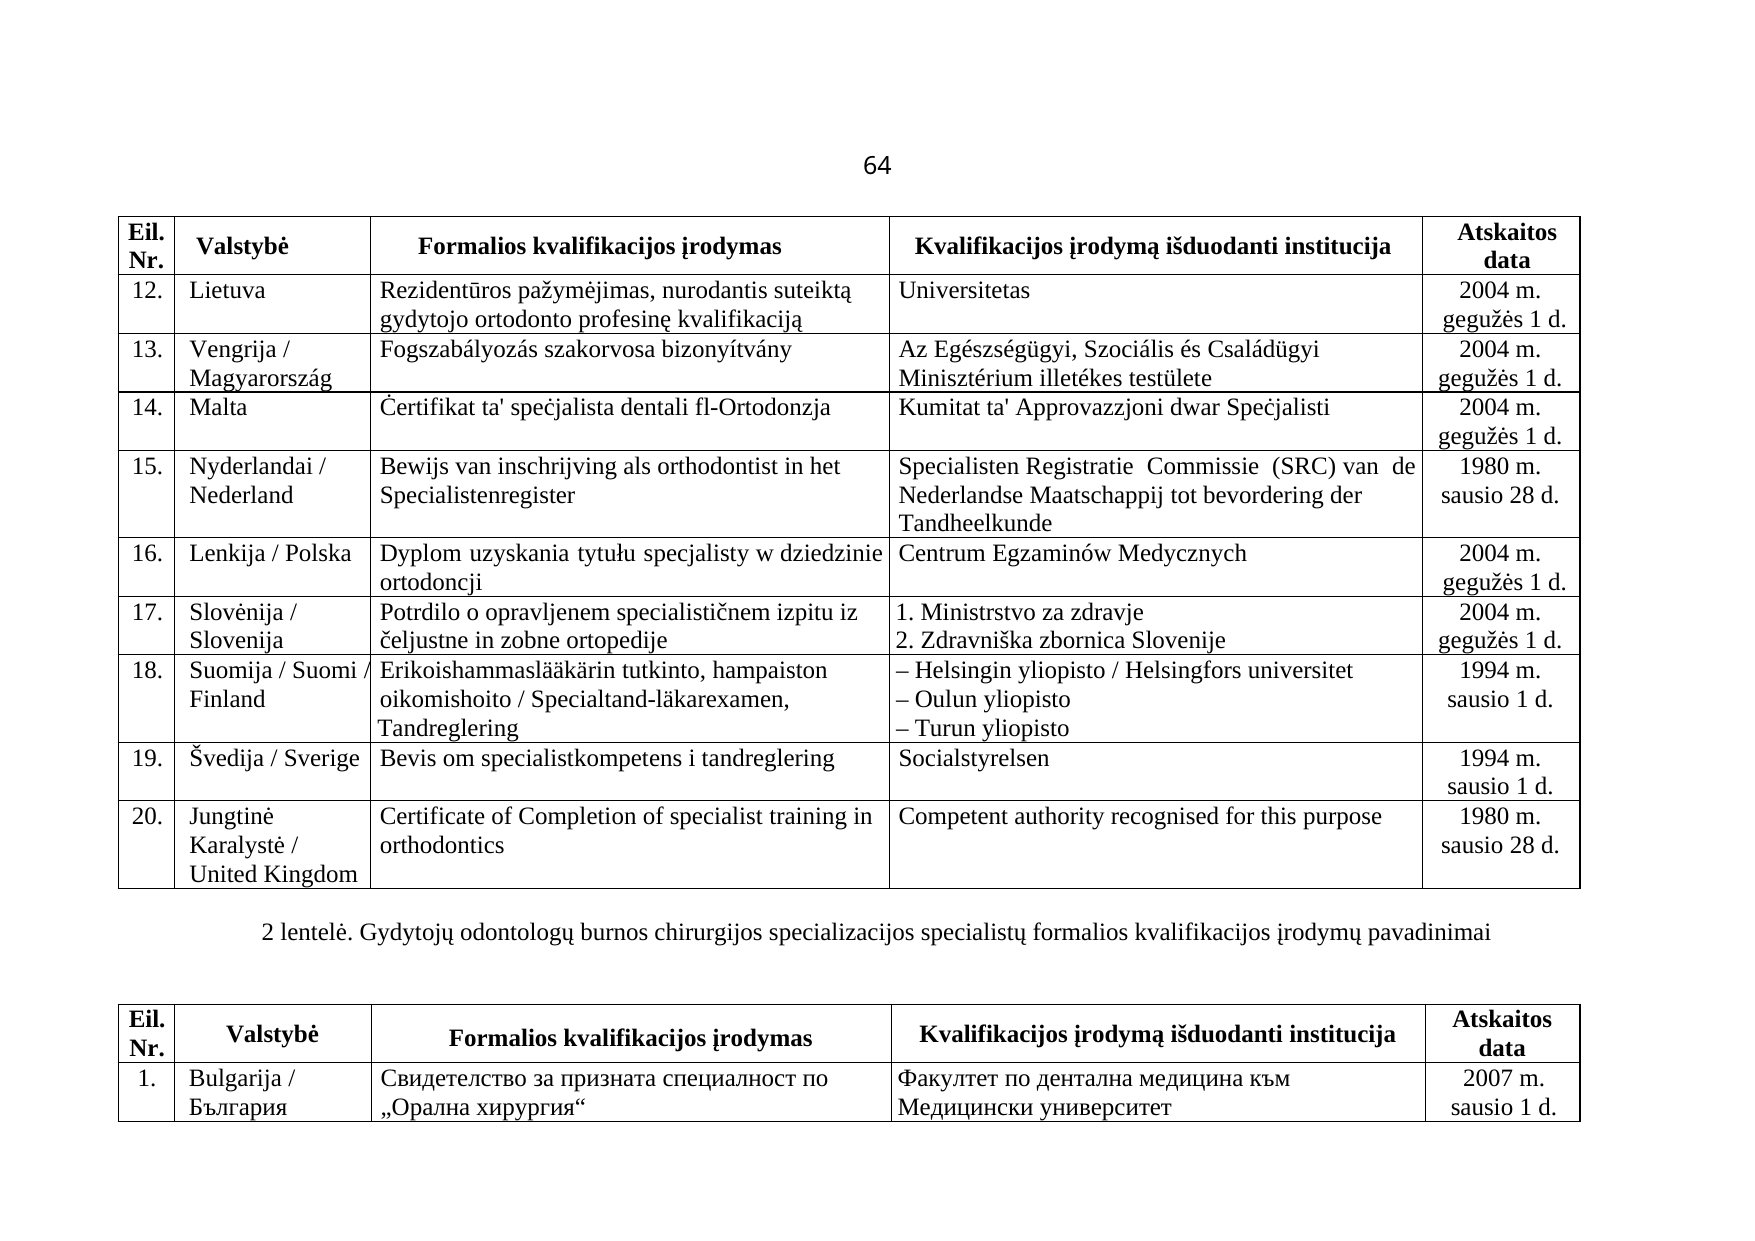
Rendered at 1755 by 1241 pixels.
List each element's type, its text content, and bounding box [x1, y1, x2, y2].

table_cell Lietuva [175, 275, 370, 333]
table_header Eil. Nr. [119, 1005, 174, 1062]
table_cell 12. [119, 275, 174, 333]
table_cell Malta [175, 393, 370, 450]
table_cell Švedija / Sverige [175, 743, 370, 800]
table_cell Свидетелство за призната специалност по „Орална хирургия“ [372, 1063, 891, 1121]
table_cell Suomija / Suomi / Finland [175, 655, 370, 742]
table_cell Факултет по дентална медицина към Медицински университет [892, 1063, 1425, 1121]
table_cell 2004 m. gegužės 1 d. [1423, 393, 1579, 450]
table_header Eil. Nr. [119, 217, 174, 274]
table_cell 15. [119, 451, 174, 537]
table_cell Slovėnija / Slovenija [175, 597, 370, 654]
table_cell 2004 m. gegužės 1 d. [1423, 597, 1579, 654]
table_header Kvalifikacijos įrodymą išduodanti institucija [892, 1005, 1425, 1062]
table_cell Lenkija / Polska [175, 538, 370, 596]
table_cell Bevis om specialistkompetens i tandreglering [371, 743, 889, 800]
table_cell 13. [119, 334, 174, 391]
table_cell Dyplom uzyskania tytułu specjalisty w dziedzinie ortodoncji [371, 538, 889, 596]
table_cell Rezidentūros pažymėjimas, nurodantis suteiktą gydytojo ortodonto profesinę kvalifikaciją [371, 275, 889, 333]
table_cell Socialstyrelsen [890, 743, 1422, 800]
table_cell 20. [119, 801, 174, 887]
table_cell Competent authority recognised for this purpose [890, 801, 1422, 887]
table_cell Potrdilo o opravljenem specialističnem izpitu iz čeljustne in zobne ortopedije [371, 597, 889, 654]
table_cell Universitetas [890, 275, 1422, 333]
table_cell Vengrija / Magyarország [175, 334, 370, 391]
table_cell 1994 m. sausio 1 d. [1423, 743, 1579, 800]
table_cell 1980 m. sausio 28 d. [1423, 801, 1579, 887]
table_header Valstybė [175, 1005, 371, 1062]
table_cell 19. [119, 743, 174, 800]
table_cell 17. [119, 597, 174, 654]
table_cell 2007 m. sausio 1 d. [1426, 1063, 1579, 1121]
table_header Formalios kvalifikacijos įrodymas [371, 217, 889, 274]
table_cell 1994 m. sausio 1 d. [1423, 655, 1579, 742]
table_cell 1. [119, 1063, 174, 1121]
text 2 lentelė. Gydytojų odontologų burnos chirurgijos specializacijos specialistų formalios kvalifikacijos įrodymų pavadinimai [118, 917, 1635, 946]
table_cell Certificate of Completion of specialist training in orthodontics [371, 801, 889, 887]
table_cell 2004 m. gegužės 1 d. [1423, 538, 1579, 596]
table_cell 14. [119, 393, 174, 450]
table_cell Specialisten Registratie Commissie (SRC) van de Nederlandse Maatschappij tot bevordering der Tandheelkunde [890, 451, 1422, 537]
table_cell Ċertifikat ta' speċjalista dentali fl-Ortodonzja [371, 393, 889, 450]
table_cell 18. [119, 655, 174, 742]
table_cell Kumitat ta' Approvazzjoni dwar Speċjalisti [890, 393, 1422, 450]
table_cell Bulgarija / България [175, 1063, 371, 1121]
table_cell 1. Ministrstvo za zdravje 2. Zdravniška zbornica Slovenije [890, 597, 1422, 654]
table_header Formalios kvalifikacijos įrodymas [372, 1005, 891, 1062]
table_cell 1980 m. sausio 28 d. [1423, 451, 1579, 537]
table_cell Erikoishammaslääkärin tutkinto, hampaiston oikomishoito / Specialtand-läkarexamen, Tandreglering [371, 655, 889, 742]
table_cell Bewijs van inschrijving als orthodontist in het Specialistenregister [371, 451, 889, 537]
table_cell 2004 m. gegužės 1 d. [1423, 275, 1579, 333]
table_cell Fogszabályozás szakorvosa bizonyítvány [371, 334, 889, 391]
table_cell 16. [119, 538, 174, 596]
table_cell 2004 m. gegužės 1 d. [1423, 334, 1579, 391]
table_header Atskaitos data [1426, 1005, 1579, 1062]
table_header Valstybė [175, 217, 370, 274]
table_cell Centrum Egzaminów Medycznych [890, 538, 1422, 596]
table_header Kvalifikacijos įrodymą išduodanti institucija [890, 217, 1422, 274]
table_header Atskaitos data [1423, 217, 1579, 274]
table_cell – Helsingin yliopisto / Helsingfors universitet – Oulun yliopisto – Turun yliopisto [890, 655, 1422, 742]
table_cell Az Egészségügyi, Szociális és Családügyi Minisztérium illetékes testülete [890, 334, 1422, 391]
table_cell Jungtinė Karalystė / United Kingdom [175, 801, 370, 887]
table_cell Nyderlandai / Nederland [175, 451, 370, 537]
